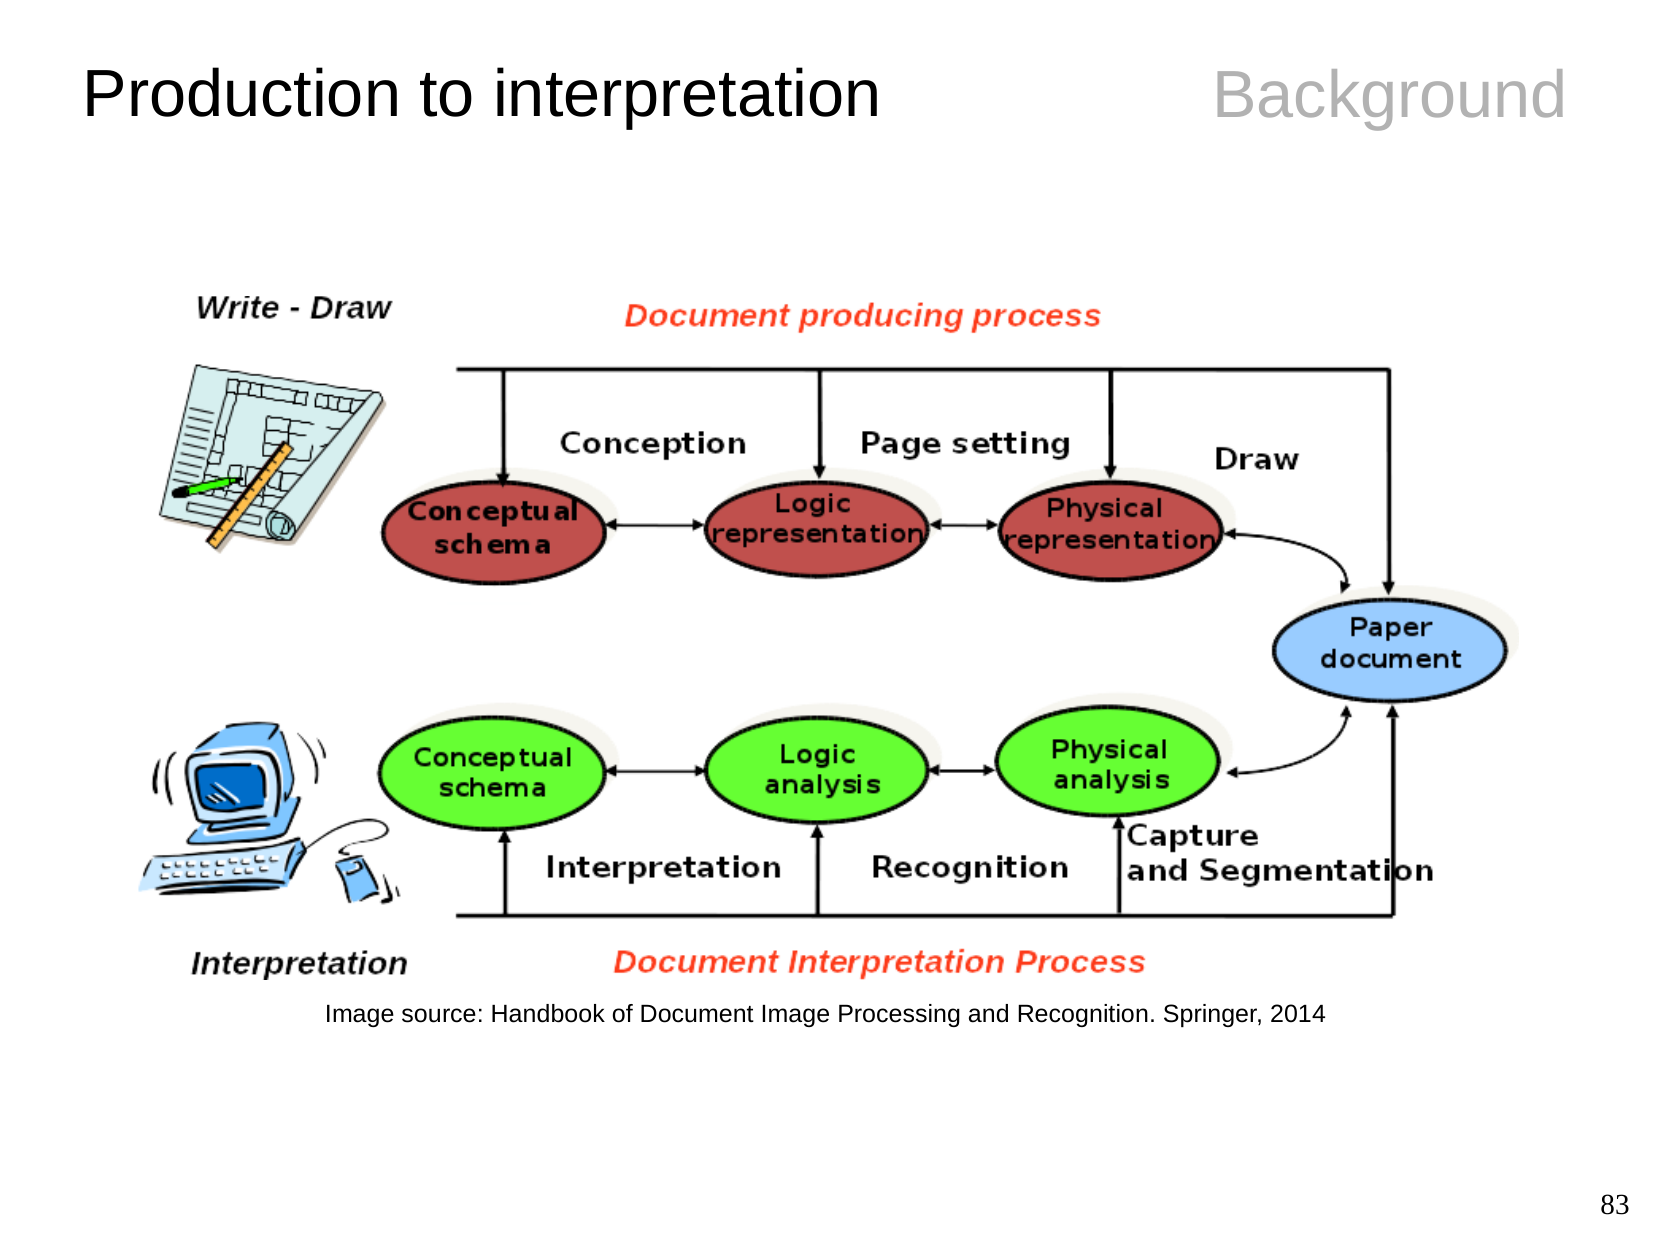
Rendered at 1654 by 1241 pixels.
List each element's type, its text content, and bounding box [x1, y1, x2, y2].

text_box Image source: Handbook of Document Image Processing and Recognition. Springer, 2014 [183, 992, 1471, 1063]
title Production to interpretation [82, 47, 1571, 140]
picture [134, 295, 1520, 981]
